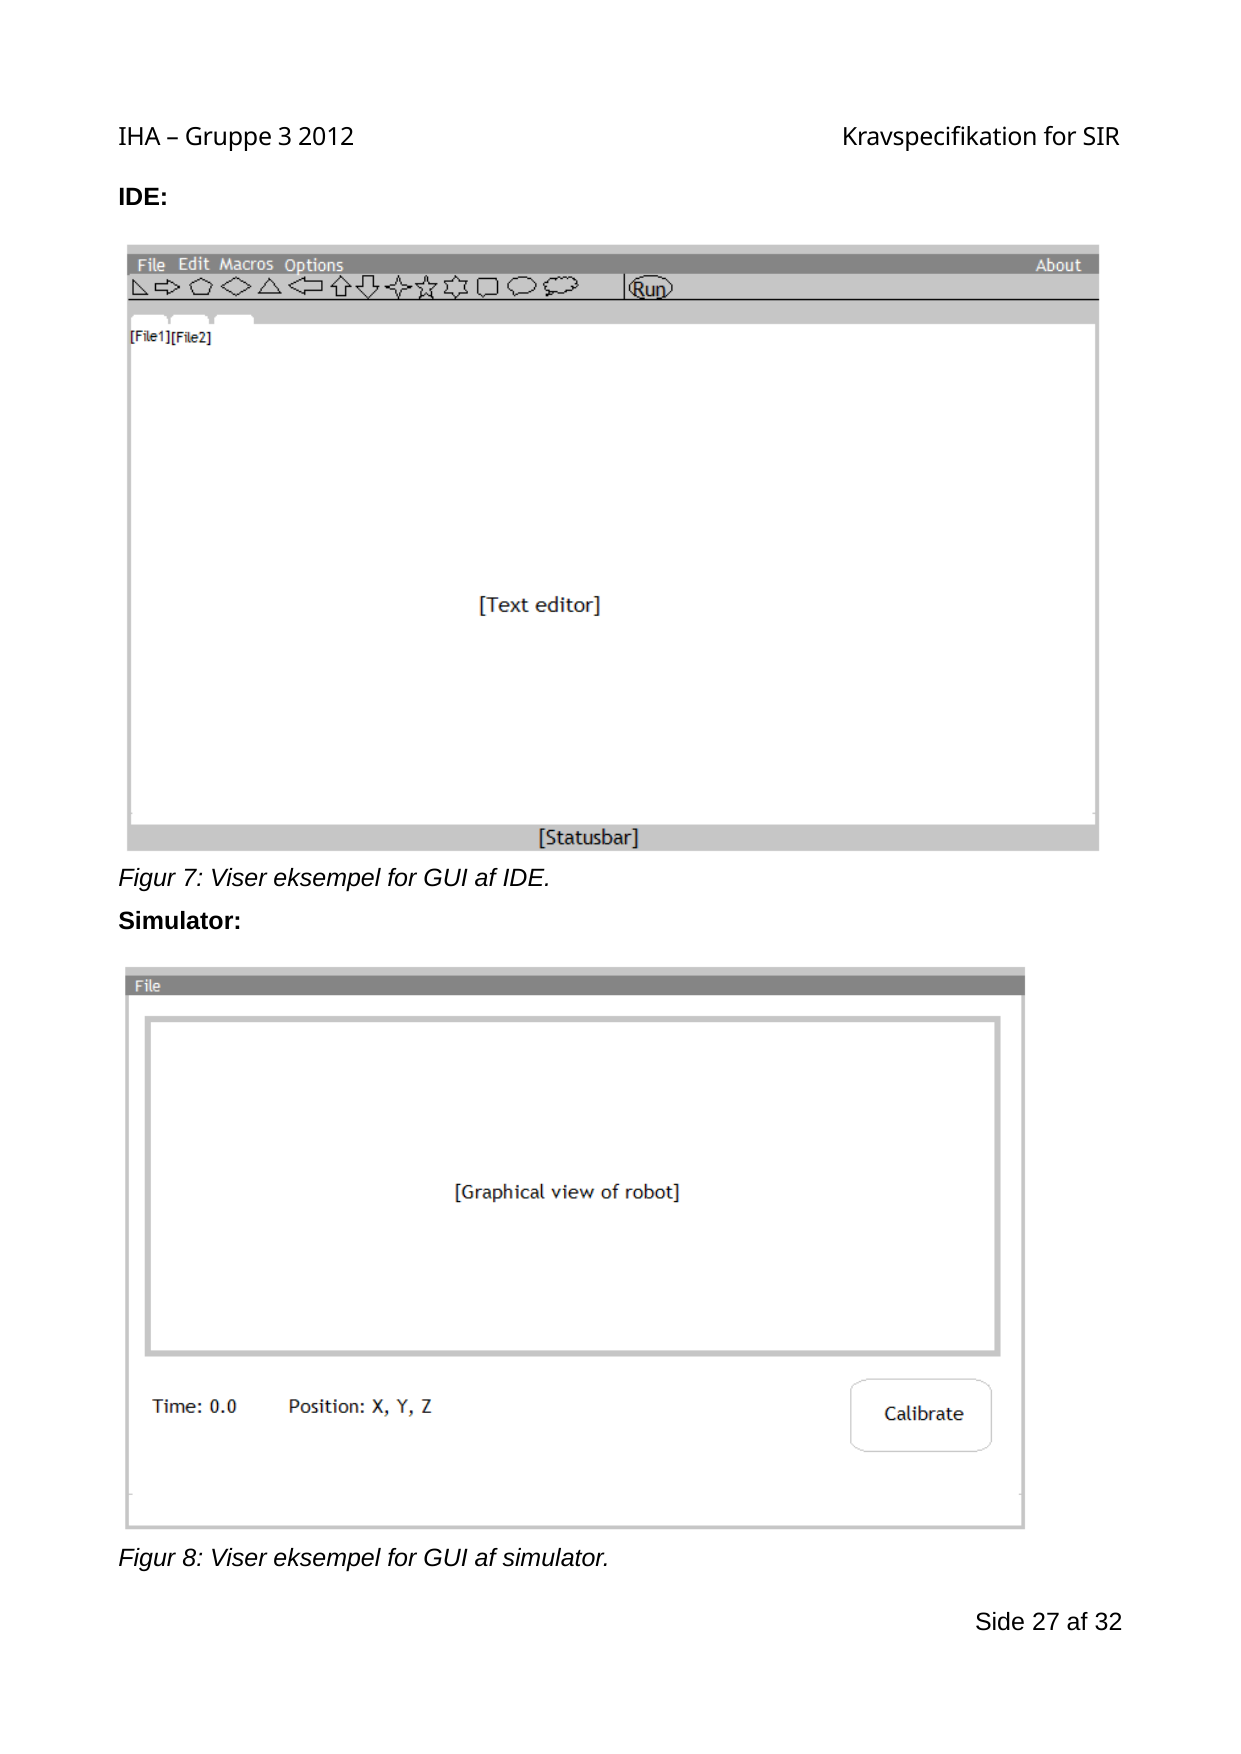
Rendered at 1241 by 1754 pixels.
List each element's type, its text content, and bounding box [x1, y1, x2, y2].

picture [118, 961, 1052, 1544]
text IDE: [118, 182, 1122, 210]
text [118, 225, 1122, 237]
text Simulator: [118, 891, 1122, 934]
text Figur 7: Viser eksempel for GUI af IDE. [118, 863, 1122, 891]
picture [118, 237, 1123, 863]
text Figur 8: Viser eksempel for GUI af simulator. [118, 1544, 1122, 1572]
